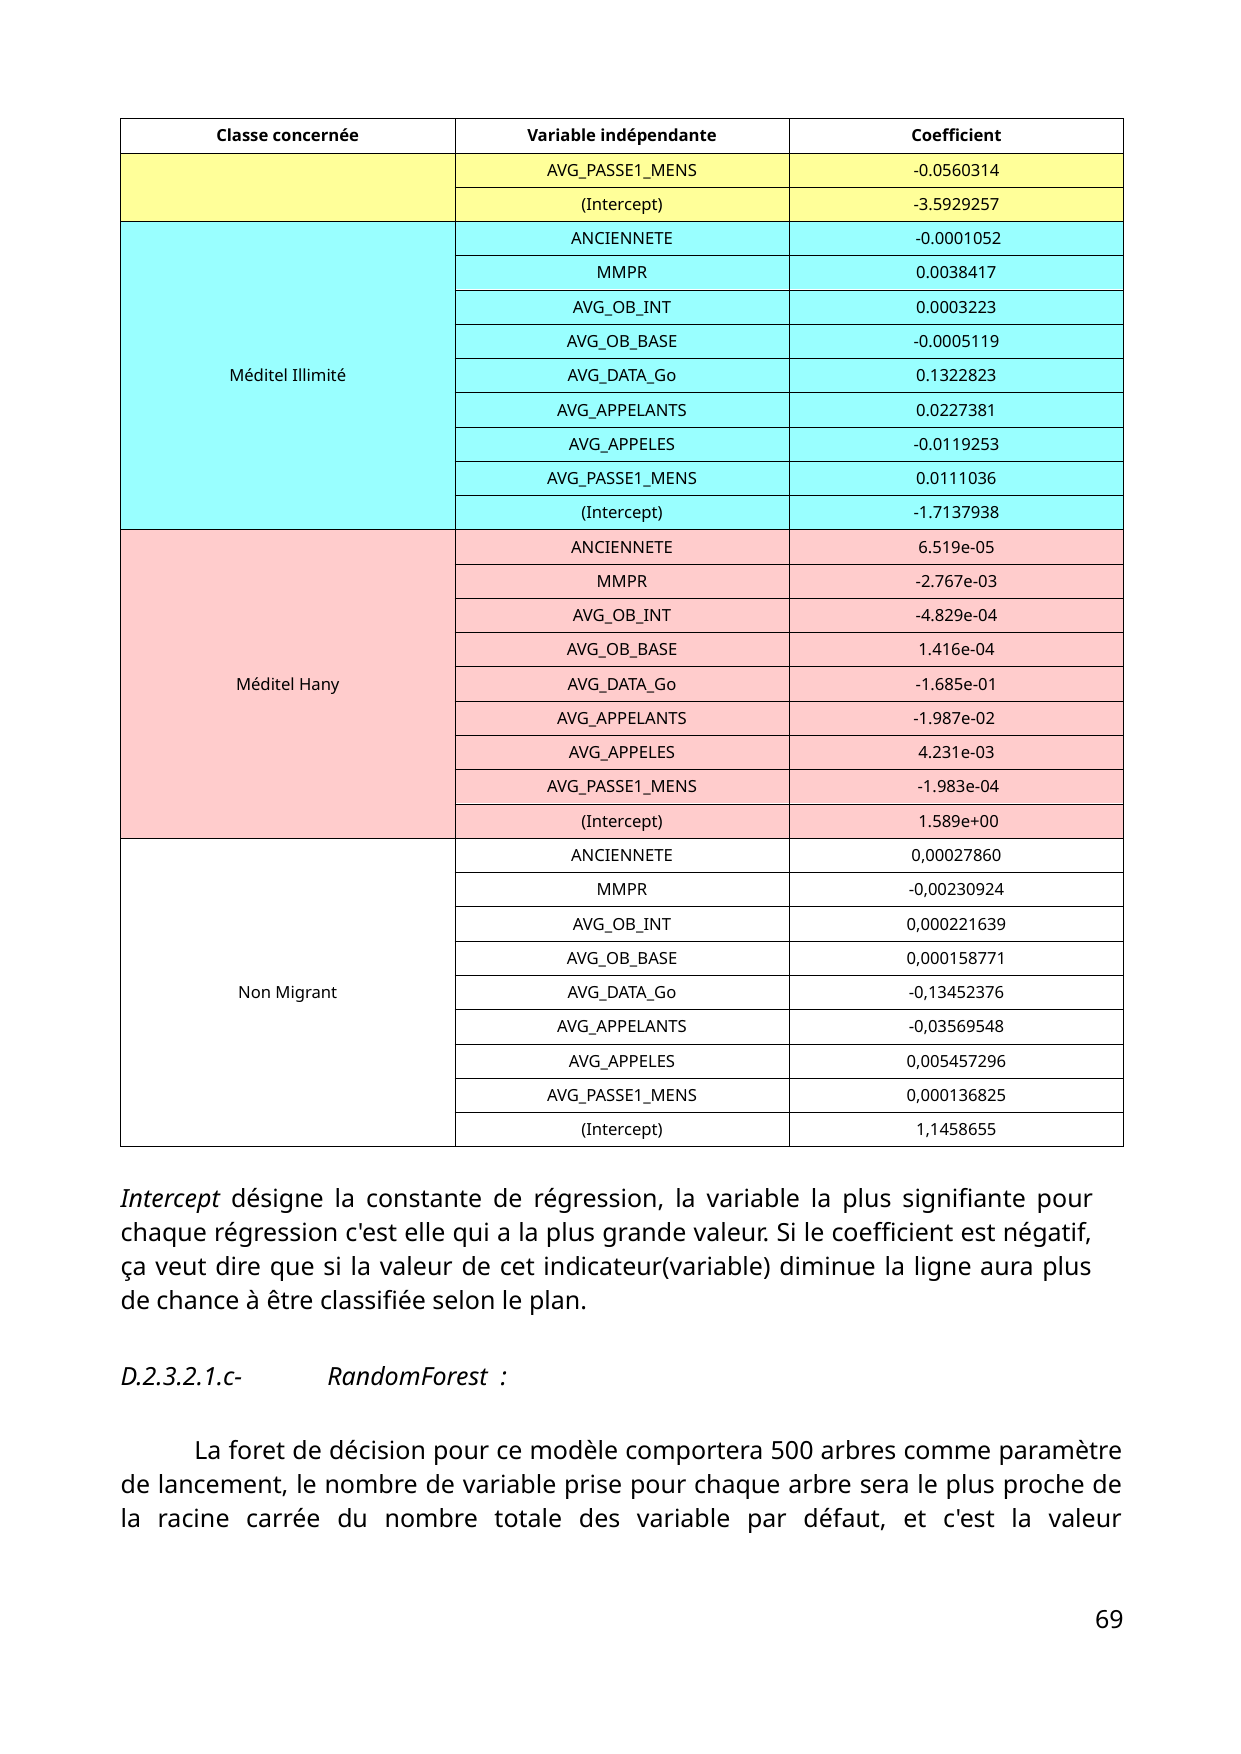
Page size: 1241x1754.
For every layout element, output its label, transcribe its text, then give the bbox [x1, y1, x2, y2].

table_cell -0,00230924 [790, 873, 1123, 906]
table_cell AVG_APPELES [456, 1045, 789, 1078]
table_cell -1.983e-04 [790, 770, 1123, 803]
table_cell 0,00027860 [790, 839, 1123, 872]
table_cell ANCIENNETE [456, 530, 789, 564]
table_cell AVG_OB_BASE [456, 325, 789, 358]
table_cell 6.519e-05 [790, 530, 1123, 564]
table_cell AVG_OB_INT [456, 291, 789, 324]
table_cell 0.0003223 [790, 291, 1123, 324]
text La foret de décision pour ce modèle comportera 500 arbres comme paramètre de lancement, le nombre de variable prise pour chaque arbre sera le plus proche de la racine carrée du nombre totale des variable par défaut, et c'est la valeur [120, 1433, 1123, 1535]
table_cell -2.767e-03 [790, 565, 1123, 598]
table_cell 0,005457296 [790, 1045, 1123, 1078]
table_cell -0.0119253 [790, 428, 1123, 461]
table_cell 0,000158771 [790, 942, 1123, 975]
table_cell AVG_OB_BASE [456, 633, 789, 666]
table_cell AVG_PASSE1_MENS [456, 1079, 789, 1112]
table_cell -0.0560314 [790, 154, 1123, 187]
table_cell (Intercept) [456, 188, 789, 221]
table_cell 0,000221639 [790, 907, 1123, 941]
table_cell ANCIENNETE [456, 222, 789, 255]
table_cell AVG_APPELES [456, 736, 789, 769]
table_header Variable indépendante [456, 119, 789, 152]
table_cell MMPR [456, 565, 789, 598]
table_cell MMPR [456, 256, 789, 289]
table_cell ANCIENNETE [456, 839, 789, 872]
table_cell 0.0111036 [790, 462, 1123, 495]
table_cell 0.0227381 [790, 393, 1123, 427]
table_cell AVG_APPELANTS [456, 393, 789, 427]
table_cell AVG_APPELANTS [456, 702, 789, 735]
table_cell -0,13452376 [790, 976, 1123, 1009]
table_cell AVG_DATA_Go [456, 976, 789, 1009]
table_cell 1,1458655 [790, 1113, 1123, 1146]
table_cell Méditel Hany [121, 530, 455, 838]
table_cell Méditel Illimité [121, 222, 455, 529]
table_cell 1.416e-04 [790, 633, 1123, 666]
table_cell -0.0001052 [790, 222, 1123, 255]
table_cell AVG_OB_INT [456, 599, 789, 632]
table_cell -3.5929257 [790, 188, 1123, 221]
subtitle RandomForest : [120, 1358, 1123, 1392]
table_cell -0.0005119 [790, 325, 1123, 358]
table_cell (Intercept) [456, 1113, 789, 1146]
table_header Coefficient [790, 119, 1123, 152]
table_cell AVG_DATA_Go [456, 359, 789, 392]
table_cell 4.231e-03 [790, 736, 1123, 769]
table_cell 0.1322823 [790, 359, 1123, 392]
table_cell AVG_PASSE1_MENS [456, 462, 789, 495]
table_cell 1.589e+00 [790, 805, 1123, 838]
table_cell -0,03569548 [790, 1010, 1123, 1043]
table_cell MMPR [456, 873, 789, 906]
table_header Classe concernée [121, 119, 455, 152]
table_cell 0.0038417 [790, 256, 1123, 289]
text Intercept désigne la constante de régression, la variable la plus signifiante pour chaque régression c'est elle qui a la plus grande valeur. Si le coefficient est négatif, ça veut dire que si la valeur de cet indicateur(variable) diminue la ligne aura plus de chance à être classifiée selon le plan. [120, 1180, 1094, 1317]
table_cell (Intercept) [456, 496, 789, 529]
table_cell AVG_PASSE1_MENS [456, 770, 789, 803]
table_cell -1.7137938 [790, 496, 1123, 529]
table_cell AVG_OB_INT [456, 907, 789, 941]
table_cell Non Migrant [121, 839, 455, 1146]
table_cell AVG_PASSE1_MENS [456, 154, 789, 187]
table_cell -1.987e-02 [790, 702, 1123, 735]
table_cell -1.685e-01 [790, 667, 1123, 701]
table_cell 0,000136825 [790, 1079, 1123, 1112]
table_cell [121, 154, 455, 221]
table_cell AVG_DATA_Go [456, 667, 789, 701]
table_cell (Intercept) [456, 805, 789, 838]
table_cell -4.829e-04 [790, 599, 1123, 632]
table_cell AVG_APPELES [456, 428, 789, 461]
table_cell AVG_OB_BASE [456, 942, 789, 975]
table_cell AVG_APPELANTS [456, 1010, 789, 1043]
